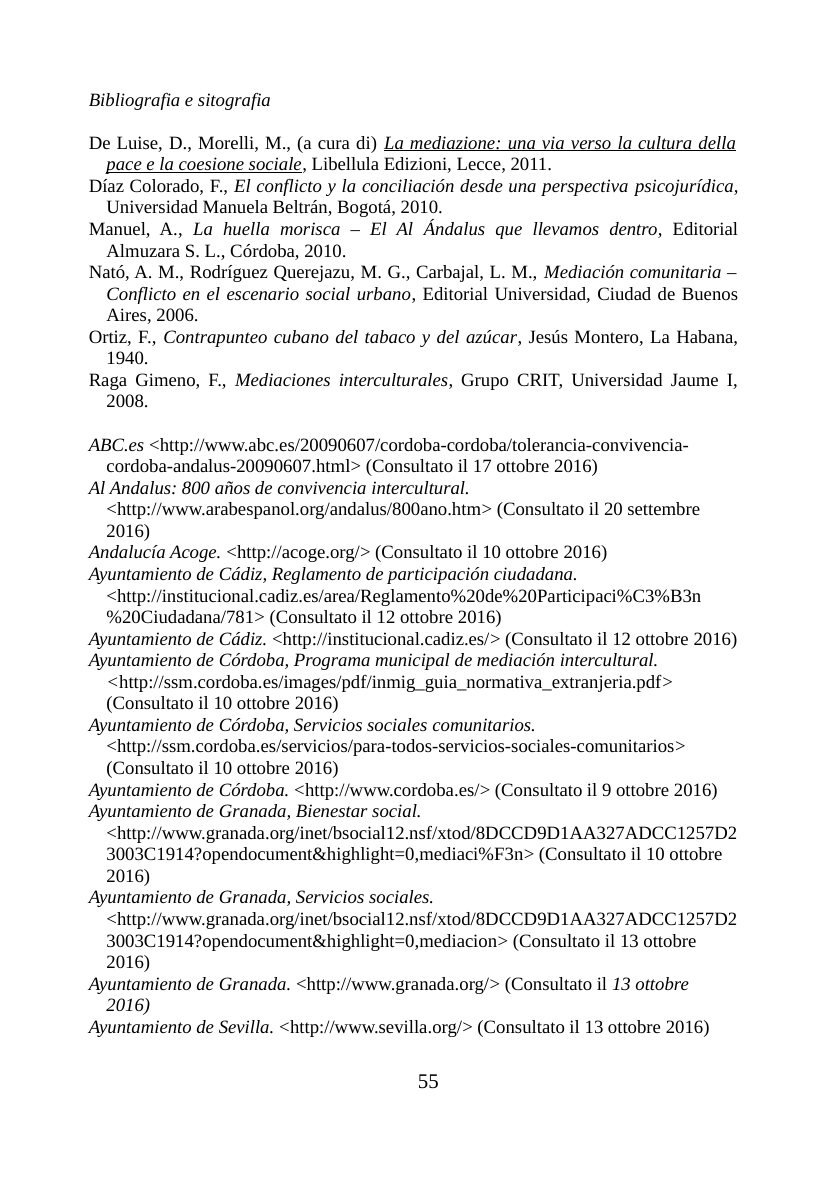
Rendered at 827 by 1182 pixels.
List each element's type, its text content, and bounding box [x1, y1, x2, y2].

text Ayuntamiento de Cádiz. <http://institucional.cadiz.es/> (Consultato il 12 ottobre 2016) [88, 628, 738, 649]
text Ayuntamiento de Córdoba. <http://www.cordoba.es/> (Consultato il 9 ottobre 2016) [88, 778, 738, 800]
text Ayuntamiento de Granada, Servicios sociales. <http://www.granada.org/inet/bsocial12.nsf/xtod/8DCCD9D1AA327ADCC1257D23003C1914?opendocument&highlight=0,mediacion> (Consultato il 13 ottobre 2016) [88, 886, 738, 973]
text De Luise, D., Morelli, M., (a cura di) La mediazione: una via verso la cultura della pace e la coesione sociale, Libellula Edizioni, Lecce, 2011. [88, 132, 738, 175]
text Ayuntamiento de Cádiz, Reglamento de participación ciudadana. <http://institucional.cadiz.es/area/Reglamento%20de%20Participaci%C3%B3n%20Ciudadana/781> (Consultato il 12 ottobre 2016) [88, 563, 738, 628]
text Andalucía Acoge. <http://acoge.org/> (Consultato il 10 ottobre 2016) [88, 541, 738, 563]
text Al Andalus: 800 años de convivencia intercultural. <http://www.arabespanol.org/andalus/800ano.htm> (Consultato il 20 settembre 2016) [88, 477, 738, 541]
text Ayuntamiento de Córdoba, Servicios sociales comunitarios. <http://ssm.cordoba.es/servicios/para-todos-servicios-sociales-comunitarios> (Consultato il 10 ottobre 2016) [88, 714, 738, 778]
text Ortiz, F., Contrapunteo cubano del tabaco y del azúcar, Jesús Montero, La Habana, 1940. [88, 326, 738, 369]
text Bibliografia e sitografia [88, 88, 738, 110]
text Manuel, A., La huella morisca – El Al Ándalus que llevamos dentro, Editorial Almuzara S. L., Córdoba, 2010. [88, 218, 738, 261]
text Ayuntamiento de Granada. <http://www.granada.org/> (Consultato il 13 ottobre 2016) [88, 973, 738, 1016]
text ABC.es <http://www.abc.es/20090607/cordoba-cordoba/tolerancia-convivencia-cordoba-andalus-20090607.html> (Consultato il 17 ottobre 2016) [88, 433, 738, 477]
text Ayuntamiento de Córdoba, Programa municipal de mediación intercultural. <http://ssm.cordoba.es/images/pdf/inmig_guia_normativa_extranjeria.pdf> (Consultato il 10 ottobre 2016) [88, 649, 738, 714]
text Díaz Colorado, F., El conflicto y la conciliación desde una perspectiva psicojurídica, Universidad Manuela Beltrán, Bogotá, 2010. [88, 175, 738, 218]
text Ayuntamiento de Sevilla. <http://www.sevilla.org/> (Consultato il 13 ottobre 2016) [88, 1016, 738, 1037]
text Raga Gimeno, F., Mediaciones interculturales, Grupo CRIT, Universidad Jaume I, 2008. [88, 369, 738, 412]
text Ayuntamiento de Granada, Bienestar social. <http://www.granada.org/inet/bsocial12.nsf/xtod/8DCCD9D1AA327ADCC1257D23003C1914?opendocument&highlight=0,mediaci%F3n> (Consultato il 10 ottobre 2016) [88, 800, 738, 886]
text Nató, A. M., Rodríguez Querejazu, M. G., Carbajal, L. M., Mediación comunitaria – Conflicto en el escenario social urbano, Editorial Universidad, Ciudad de Buenos Aires, 2006. [88, 261, 738, 326]
